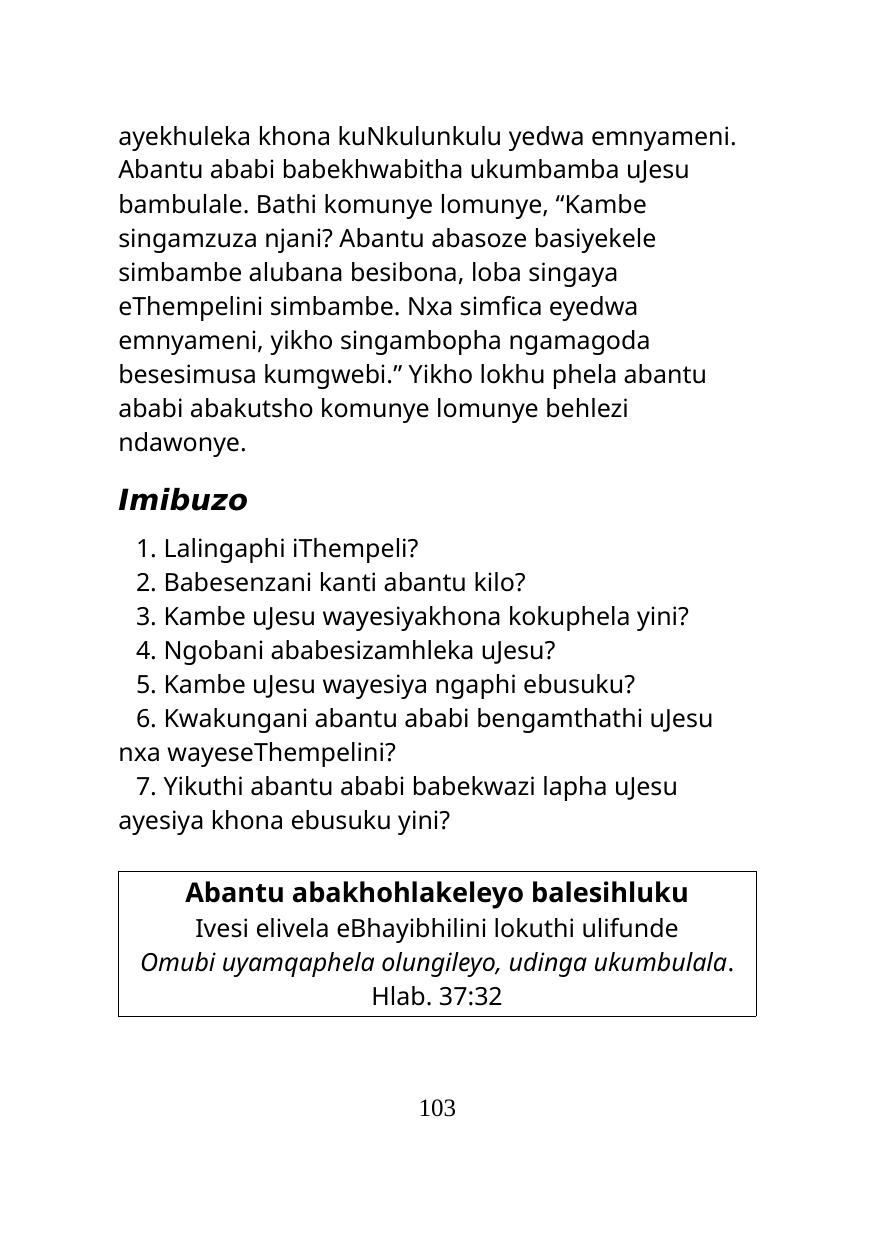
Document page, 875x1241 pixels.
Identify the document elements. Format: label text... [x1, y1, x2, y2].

text ayekhuleka khona kuNkulunkulu yedwa emnyameni. Abantu ababi babekhwabitha ukumbamba uJesu bambulale. Bathi komunye lomunye, “Kambe singamzuza njani? Abantu abasoze basiyekele simbambe alubana besibona, loba singaya eThempelini simbambe. Nxa simfica eyedwa emnyameni, yikho singambopha ngamagoda besesimusa kumgwebi.” Yikho lokhu phela abantu ababi abakutsho komunye lomunye behlezi ndawonye. [118, 118, 756, 459]
list Yikuthi abantu ababi babekwazi lapha uJesu ayesiya khona ebusuku yini? [118, 769, 756, 837]
list Kambe uJesu wayesiya ngaphi ebusuku? [118, 666, 756, 701]
list Kambe uJesu wayesiyakhona kokuphela yini? [118, 598, 756, 632]
text Ivesi elivela eBhayibhilini lokuthi ulifunde [119, 908, 756, 942]
subtitle Imibuzo [118, 484, 756, 518]
text Omubi uyamqaphela olungileyo, udinga ukumbulala. Hlab. 37:32 [119, 942, 756, 1016]
list Ngobani ababesizamhleka uJesu? [118, 632, 756, 666]
list Lalingaphi iThempeli? [118, 530, 756, 564]
list Babesenzani kanti abantu kilo? [118, 564, 756, 598]
list Kwakungani abantu ababi bengamthathi uJesu nxa wayeseThempelini? [118, 701, 756, 769]
text Abantu abakhohlakeleyo balesihluku [119, 872, 756, 908]
